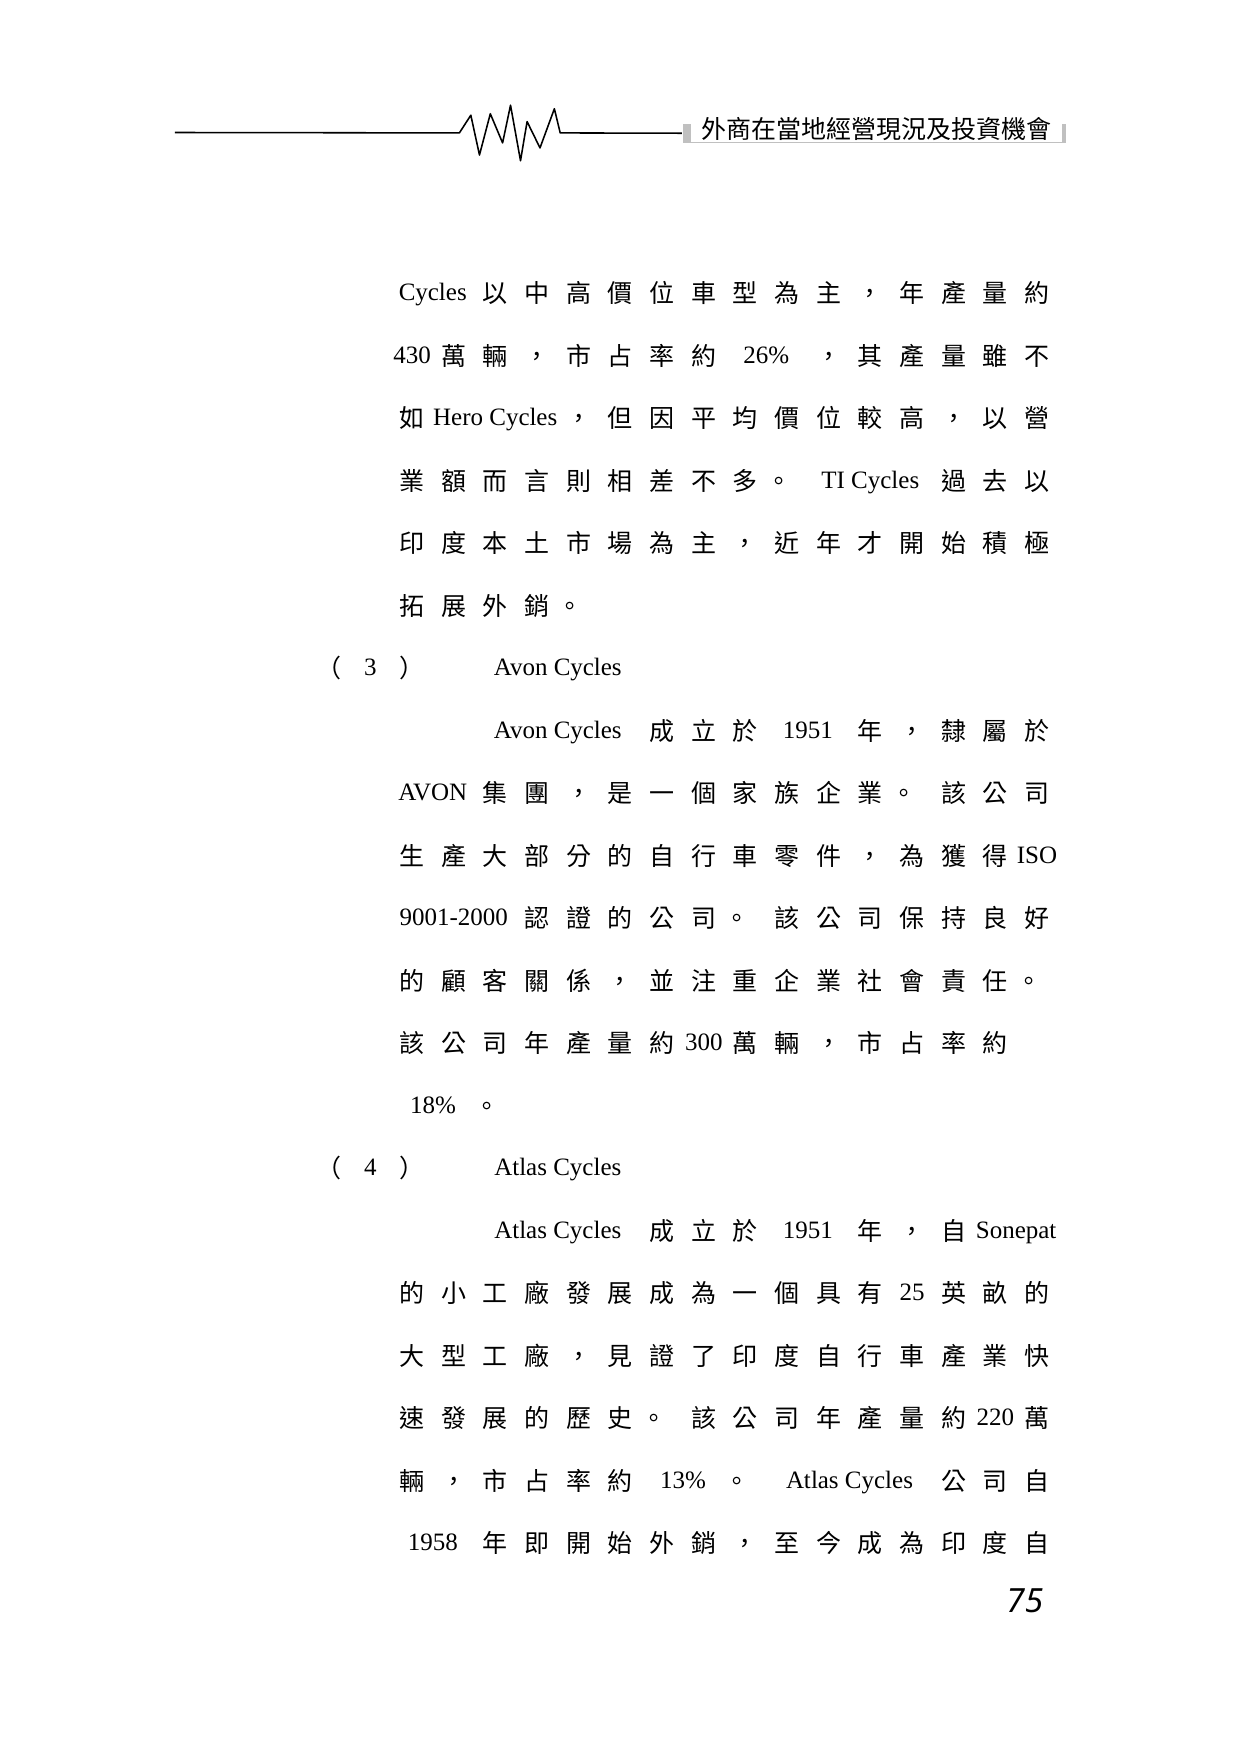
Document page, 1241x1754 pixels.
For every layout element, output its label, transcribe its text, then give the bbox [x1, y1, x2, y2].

text Cycles以中高價位車型為主，年產量約430萬輛，市占率約26%，其產量雖不如Hero Cycles，但因平均價位較高，以營業額而言則相差不多。TI Cycles過去以印度本土市場為主，近年才開始積極拓展外銷。 [306, 250, 1058, 625]
text （4） Atlas Cycles [306, 1125, 1058, 1188]
text Avon Cycles成立於1951年，隸屬於AVON集團，是一個家族企業。該公司生產大部分的自行車零件，為獲得ISO 9001-2000認證的公司。該公司保持良好的顧客關係，並注重企業社會責任。該公司年產量約300萬輛，市占率約18%。 [306, 688, 1058, 1125]
text Atlas Cycles成立於1951年，自Sonepat的小工廠發展成為一個具有25英畝的大型工廠，見證了印度自行車產業快速發展的歷史。該公司年產量約220萬輛，市占率約13%。Atlas Cycles公司自1958年即開始外銷，至今成為印度自 [306, 1188, 1058, 1563]
text （3） Avon Cycles [306, 625, 1058, 688]
